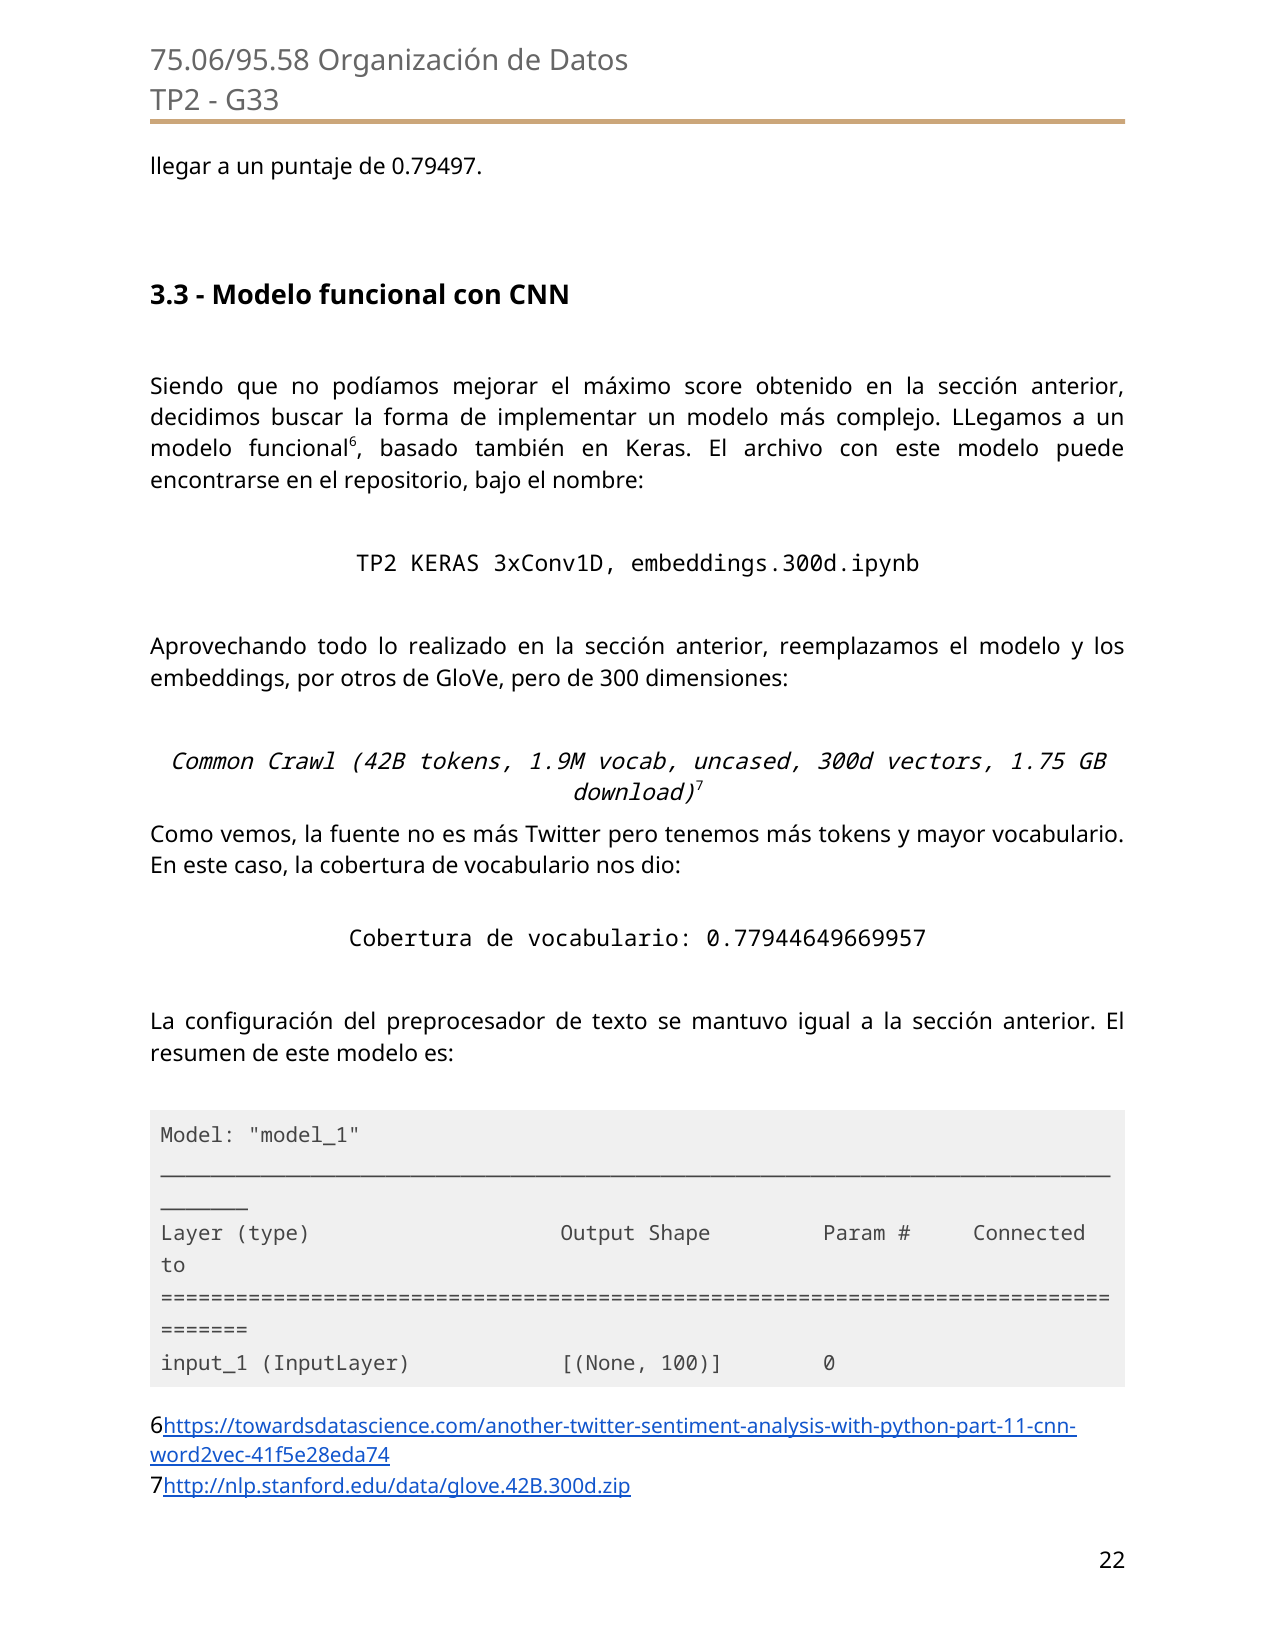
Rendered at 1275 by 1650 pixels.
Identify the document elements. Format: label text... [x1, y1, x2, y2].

text La configuración del preprocesador de texto se mantuvo igual a la sección anterior. El resumen de este modelo es: [150, 1005, 1125, 1068]
text TP2 KERAS 3xConv1D, embeddings.300d.ipynb [150, 547, 1125, 578]
table_header Model: "model_1" ___________________________________________________________________________________ Layer (type) Output Shape Param # Connected to =================================================================================== input_1 (InputLayer) [(None, 100)] 0 [150, 1110, 1125, 1387]
text Como vemos, la fuente no es más Twitter pero tenemos más tokens y mayor vocabulario. En este caso, la cobertura de vocabulario nos dio: [150, 818, 1125, 880]
text Common Crawl (42B tokens, 1.9M vocab, uncased, 300d vectors, 1.75 GB download) [150, 745, 1125, 807]
subtitle 3.3 - Modelo funcional con CNN [150, 275, 1125, 312]
text https://towardsdatascience.com/another-twitter-sentiment-analysis-with-python-part-11-cnn-word2vec-41f5e28eda74 [150, 1409, 1125, 1469]
text Siendo que no podíamos mejorar el máximo score obtenido en la sección anterior, decidimos buscar la forma de implementar un modelo más complejo. LLegamos a un modelo funcional, basado también en Keras. El archivo con este modelo puede encontrarse en el repositorio, bajo el nombre: [150, 370, 1125, 495]
text Aprovechando todo lo realizado en la sección anterior, reemplazamos el modelo y los embeddings, por otros de GloVe, pero de 300 dimensiones: [150, 630, 1125, 693]
text llegar a un puntaje de 0.79497. [150, 150, 1125, 182]
picture [150, 119, 1125, 124]
text Cobertura de vocabulario: 0.77944649669957 [150, 922, 1125, 953]
text http://nlp.stanford.edu/data/glove.42B.300d.zip [150, 1469, 1125, 1500]
